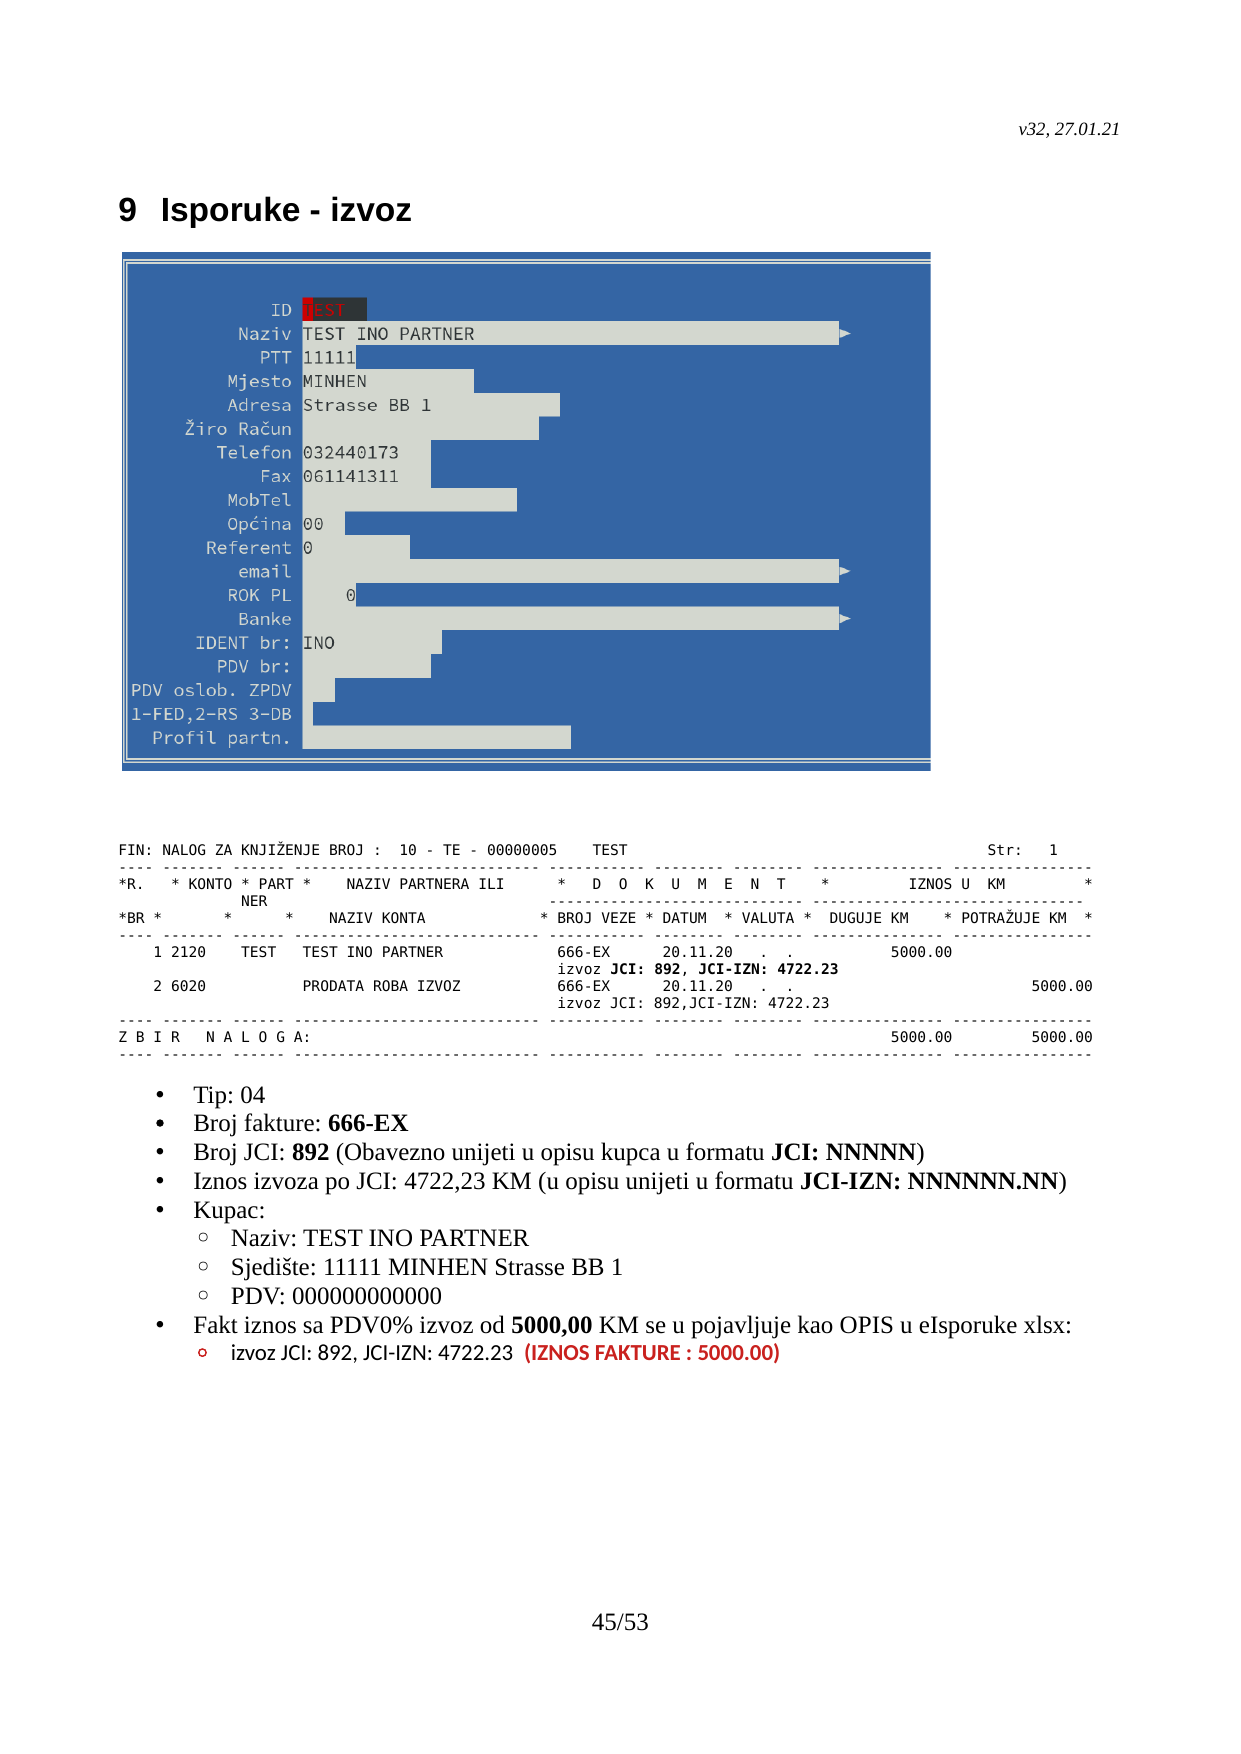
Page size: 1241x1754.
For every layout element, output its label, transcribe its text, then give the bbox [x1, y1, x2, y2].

text 2 6020 PRODATA ROBA IZVOZ 666-EX 20.11.20 . . 5000.00 [118, 978, 1122, 995]
text *BR * * * NAZIV KONTA * BROJ VEZE * DATUM * VALUTA * DUGUJE KM * POTRAŽUJE KM * [118, 910, 1122, 927]
text ---- ------- ------ ---------------------------- ----------- -------- -------- --------------- ---------------- [118, 927, 1122, 944]
list Iznos izvoza po JCI: 4722,23 KM (u opisu unijeti u formatu JCI-IZN: NNNNNN.NN) [156, 1166, 1122, 1195]
text FIN: NALOG ZA KNJIŽENJE BROJ : 10 - TE - 00000005 TEST Str: 1 [118, 842, 1122, 859]
list Fakt iznos sa PDV0% izvoz od 5000,00 KM se u pojavljuje kao OPIS u eIsporuke xlsx: [156, 1310, 1122, 1338]
text Z B I R N A L O G A: 5000.00 5000.00 [118, 1029, 1122, 1046]
text izvoz JCI: 892, JCI-IZN: 4722.23 [118, 961, 1122, 978]
list Naziv: TEST INO PARTNER [193, 1223, 1122, 1252]
list PDV: 000000000000 [193, 1281, 1122, 1310]
text *R. * KONTO * PART * NAZIV PARTNERA ILI * D O K U M E N T * IZNOS U KM * [118, 876, 1122, 893]
list Kupac: [156, 1195, 1122, 1223]
text 1 2120 TEST TEST INO PARTNER 666-EX 20.11.20 . . 5000.00 [118, 944, 1122, 961]
list Broj fakture: 666-EX [156, 1108, 1122, 1137]
text NER ----------------------------- ------------------------------- [118, 893, 1122, 910]
text ---- ------- ------ ---------------------------- ----------- -------- -------- --------------- ---------------- [118, 1012, 1122, 1029]
picture [122, 252, 931, 771]
list Sjedište: 11111 MINHEN Strasse BB 1 [193, 1252, 1122, 1281]
list Tip: 04 [156, 1080, 1122, 1108]
text ---- ------- ------ ---------------------------- ----------- -------- -------- --------------- ---------------- [118, 1046, 1122, 1063]
subtitle Isporuke - izvoz [118, 190, 1122, 229]
text ---- ------- ------ ---------------------------- ----------- -------- -------- --------------- ---------------- [118, 859, 1122, 876]
list Broj JCI: 892 (Obavezno unijeti u opisu kupca u formatu JCI: NNNNN) [156, 1137, 1122, 1166]
text izvoz JCI: 892,JCI-IZN: 4722.23 [118, 995, 1122, 1012]
list izvoz JCI: 892, JCI-IZN: 4722.23 (IZNOS FAKTURE : 5000.00) [193, 1338, 1122, 1366]
